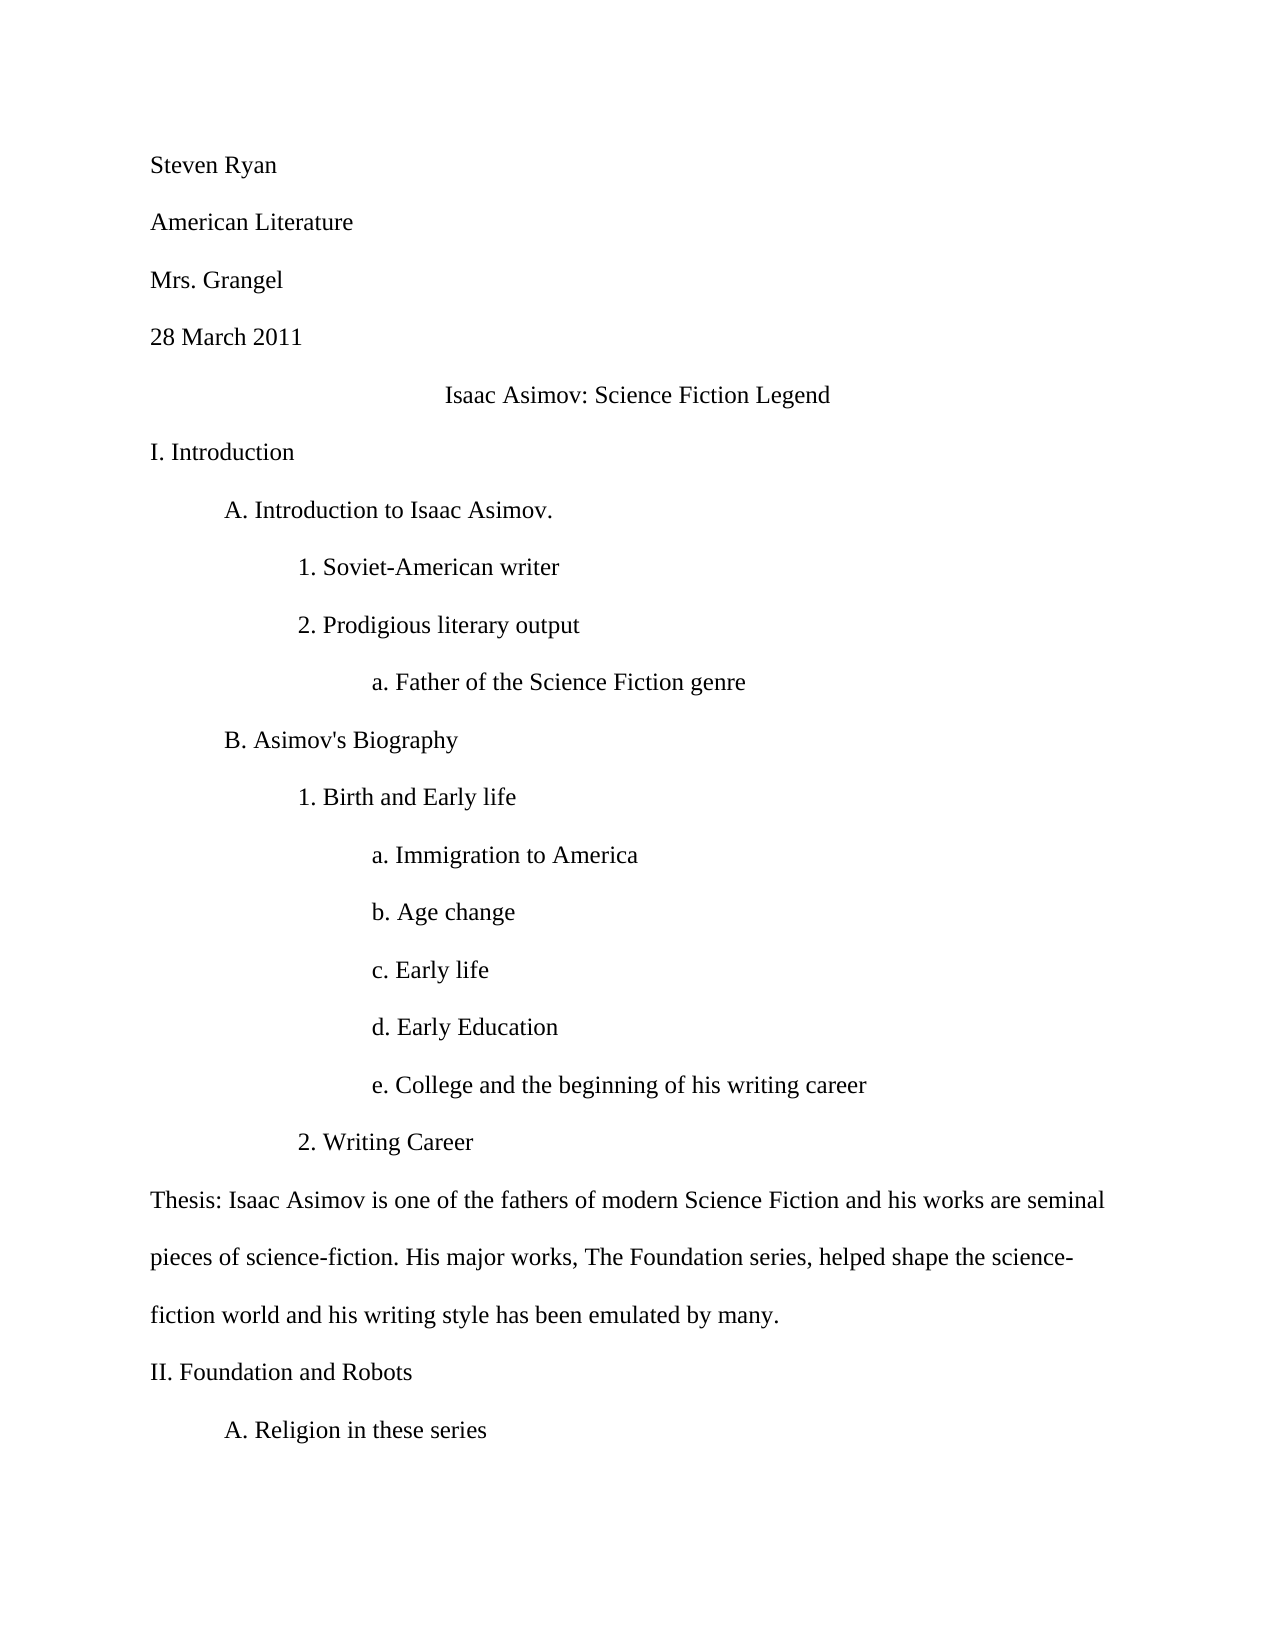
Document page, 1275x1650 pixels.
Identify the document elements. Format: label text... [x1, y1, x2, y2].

text American Literature [150, 207, 1125, 236]
text A. Religion in these series [150, 1415, 1125, 1444]
text B. Asimov's Biography [150, 725, 1125, 754]
text d. Early Education [150, 1012, 1125, 1041]
text Steven Ryan [150, 150, 1125, 179]
text a. Father of the Science Fiction genre [150, 667, 1125, 696]
text 2. Prodigious literary output [150, 610, 1125, 639]
text b. Age change [150, 897, 1125, 926]
text 1. Birth and Early life [150, 782, 1125, 811]
text e. College and the beginning of his writing career [150, 1070, 1125, 1099]
text Thesis: Isaac Asimov is one of the fathers of modern Science Fiction and his works are seminal pieces of science-fiction. His major works, The Foundation series, helped shape the science-fiction world and his writing style has been emulated by many. [150, 1185, 1125, 1329]
text II. Foundation and Robots [150, 1357, 1125, 1386]
text I. Introduction [150, 437, 1125, 466]
text Isaac Asimov: Science Fiction Legend [150, 380, 1125, 409]
text 2. Writing Career [150, 1127, 1125, 1156]
text Mrs. Grangel [150, 265, 1125, 294]
text a. Immigration to America [150, 840, 1125, 869]
text c. Early life [150, 955, 1125, 984]
text A. Introduction to Isaac Asimov. [150, 495, 1125, 524]
text 28 March 2011 [150, 322, 1125, 351]
text 1. Soviet-American writer [150, 552, 1125, 581]
